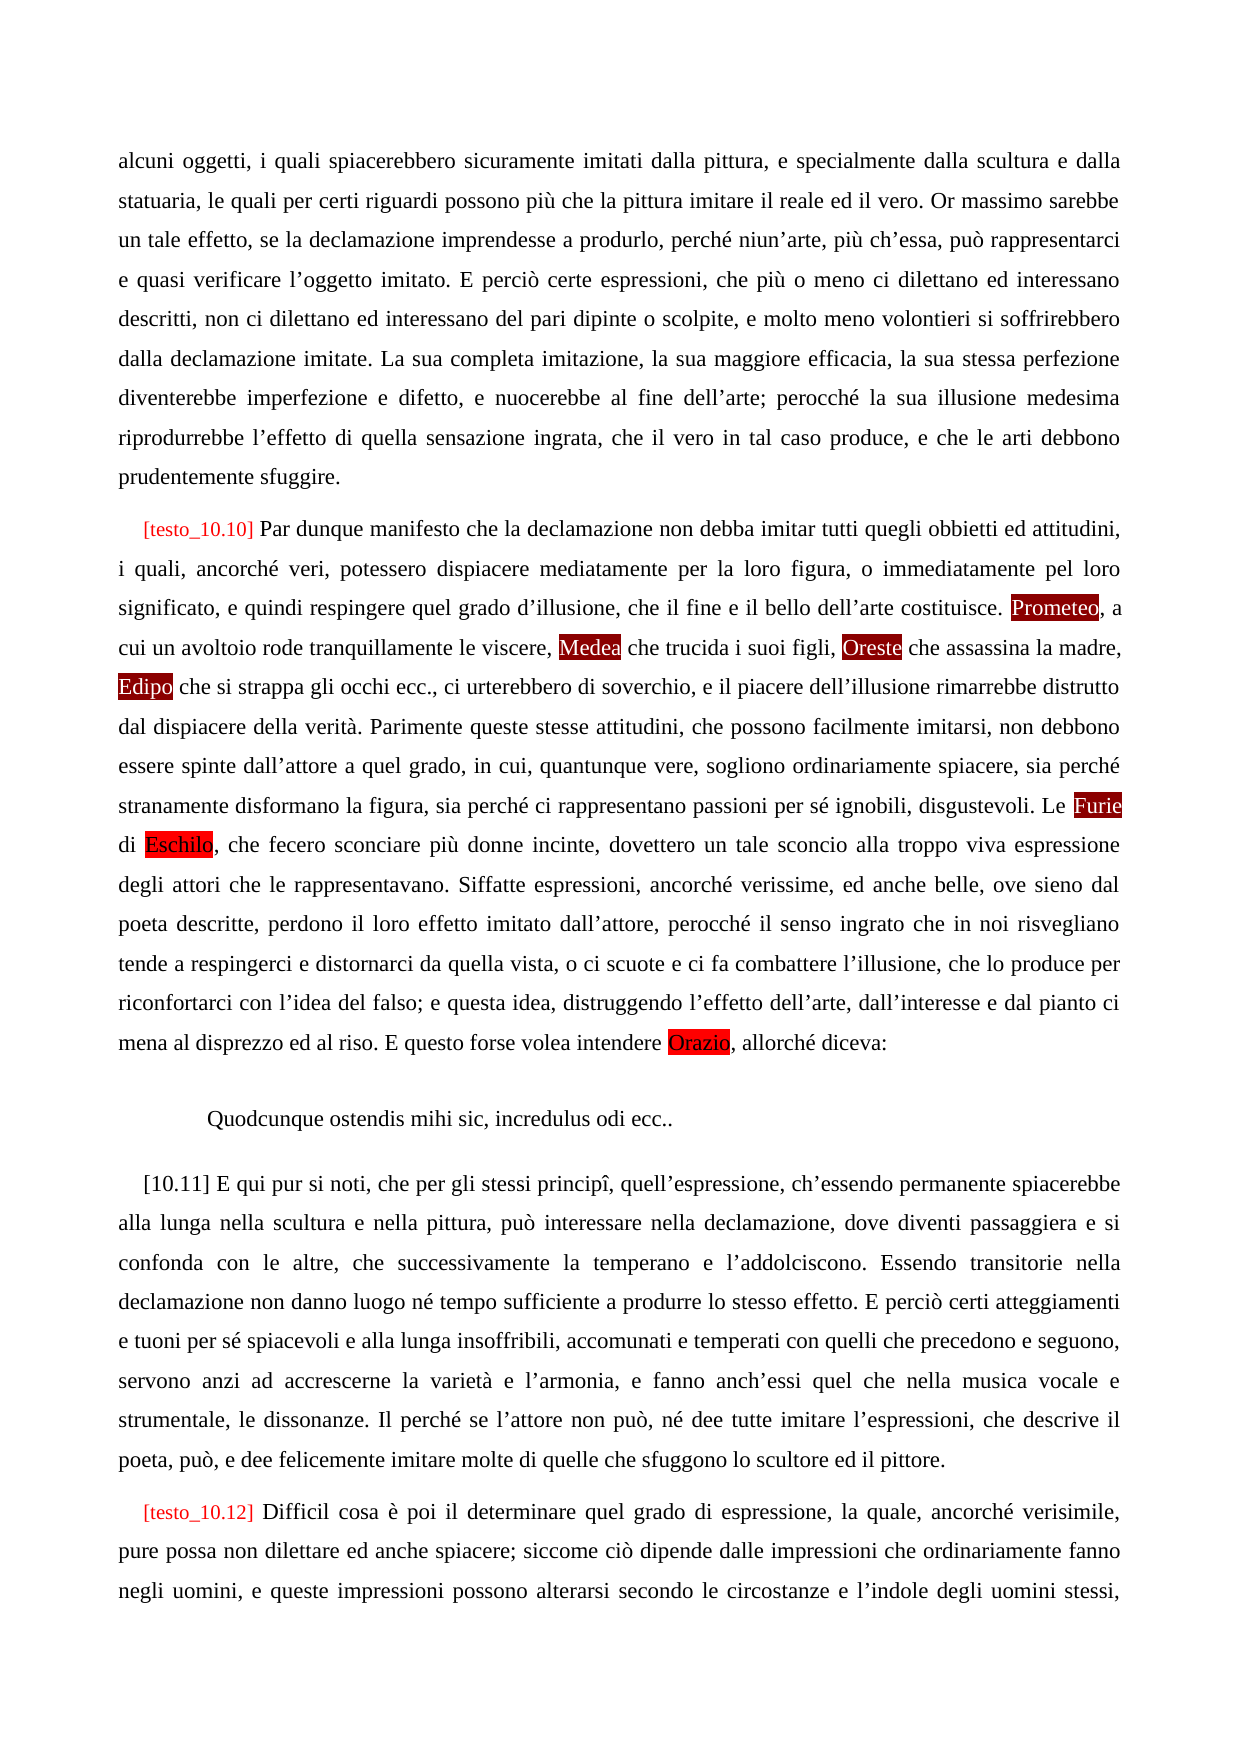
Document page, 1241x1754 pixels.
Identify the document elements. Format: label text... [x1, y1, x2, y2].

text Quodcunque ostendis mihi sic, incredulus odi ecc.. [207, 1105, 1122, 1132]
text alcuni oggetti, i quali spiacerebbero sicuramente imitati dalla pittura, e specialmente dalla scultura e dalla statuaria, le quali per certi riguardi possono più che la pittura imitare il reale ed il vero. Or massimo sarebbe un tale effetto, se la declamazione imprendesse a produrlo, perché niun’arte, più ch’essa, può rappresentarci e quasi verificare l’oggetto imitato. E perciò certe espressioni, che più o meno ci dilettano ed interessano descritti, non ci dilettano ed interessano del pari dipinte o scolpite, e molto meno volontieri si soffrirebbero dalla declamazione imitate. La sua completa imitazione, la sua maggiore efficacia, la sua stessa perfezione diventerebbe imperfezione e difetto, e nuocerebbe al fine dell’arte; perocché la sua illusione medesima riprodurrebbe l’effetto di quella sensazione ingrata, che il vero in tal caso produce, e che le arti debbono prudentemente sfuggire. [118, 148, 1122, 490]
text [testo_10.12] Difficil cosa è poi il determinare quel grado di espressione, la quale, ancorché verisimile, pure possa non dilettare ed anche spiacere; siccome ciò dipende dalle impressioni che ordinariamente fanno negli uomini, e queste impressioni possono alterarsi secondo le circostanze e l’indole degli uomini stessi, [118, 1498, 1122, 1603]
text [10.11] E qui pur si noti, che per gli stessi principî, quell’espressione, ch’essendo permanente spiacerebbe alla lunga nella scultura e nella pittura, può interessare nella declamazione, dove diventi passaggiera e si confonda con le altre, che successivamente la temperano e l’addolciscono. Essendo transitorie nella declamazione non danno luogo né tempo sufficiente a produrre lo stesso effetto. E perciò certi atteggiamenti e tuoni per sé spiacevoli e alla lunga insoffribili, accomunati e temperati con quelli che precedono e seguono, servono anzi ad accrescerne la varietà e l’armonia, e fanno anch’essi quel che nella musica vocale e strumentale, le dissonanze. Il perché se l’attore non può, né dee tutte imitare l’espressioni, che descrive il poeta, può, e dee felicemente imitare molte di quelle che sfuggono lo scultore ed il pittore. [118, 1170, 1122, 1472]
text [testo_10.10] Par dunque manifesto che la declamazione non debba imitar tutti quegli obbietti ed attitudini, i quali, ancorché veri, potessero dispiacere mediatamente per la loro figura, o immediatamente pel loro significato, e quindi respingere quel grado d’illusione, che il fine e il bello dell’arte costituisce. Prometeo, a cui un avoltoio rode tranquillamente le viscere, Medea che trucida i suoi figli, Oreste che assassina la madre, Edipo che si strappa gli occhi ecc., ci urterebbero di soverchio, e il piacere dell’illusione rimarrebbe distrutto dal dispiacere della verità. Parimente queste stesse attitudini, che possono facilmente imitarsi, non debbono essere spinte dall’attore a quel grado, in cui, quantunque vere, sogliono ordinariamente spiacere, sia perché stranamente disformano la figura, sia perché ci rappresentano passioni per sé ignobili, disgustevoli. Le Furie di Eschilo, che fecero sconciare più donne incinte, dovettero un tale sconcio alla troppo viva espressione degli attori che le rappresentavano. Siffatte espressioni, ancorché verissime, ed anche belle, ove sieno dal poeta descritte, perdono il loro effetto imitato dall’attore, perocché il senso ingrato che in noi risvegliano tende a respingerci e distornarci da quella vista, o ci scuote e ci fa combattere l’illusione, che lo produce per riconfortarci con l’idea del falso; e questa idea, distruggendo l’effetto dell’arte, dall’interesse e dal pianto ci mena al disprezzo ed al riso. E questo forse volea intendere Orazio, allorché diceva: [118, 515, 1122, 1055]
